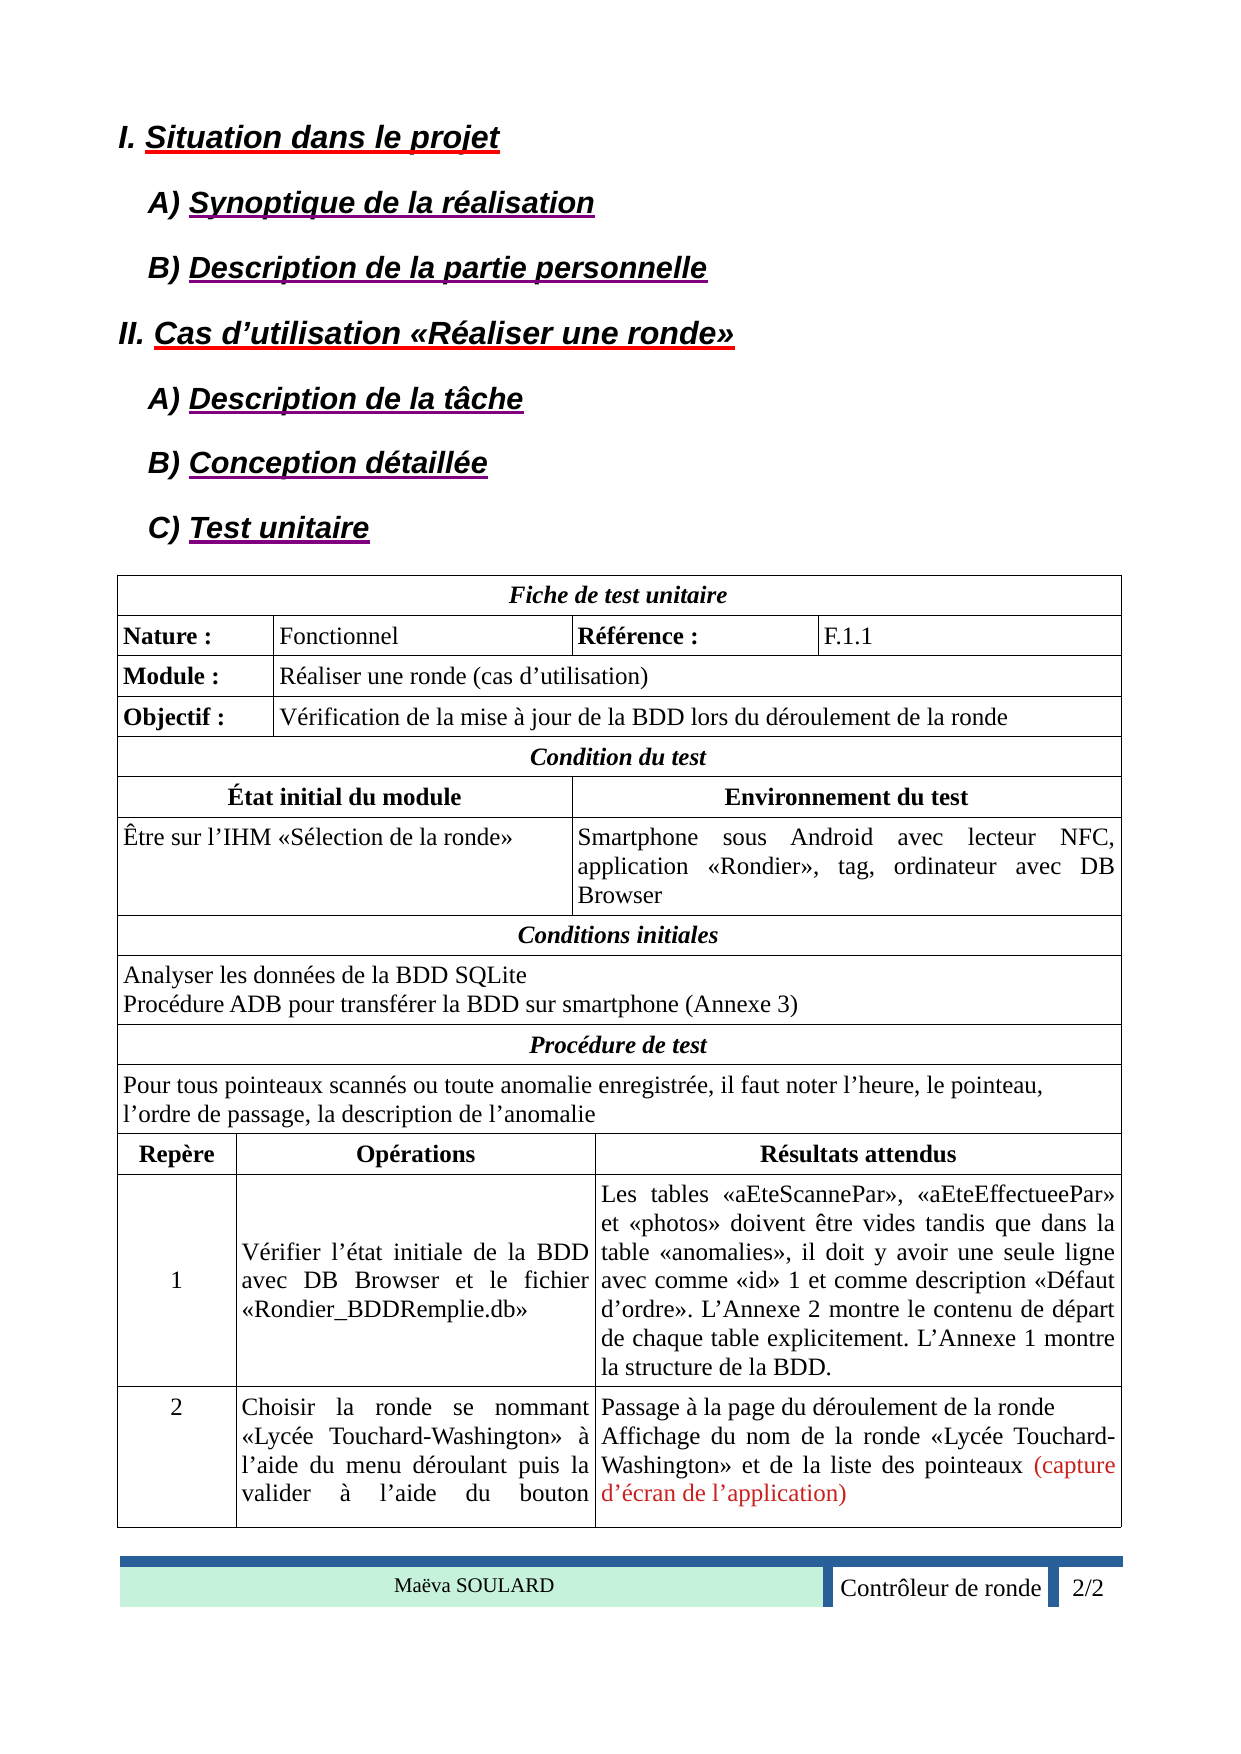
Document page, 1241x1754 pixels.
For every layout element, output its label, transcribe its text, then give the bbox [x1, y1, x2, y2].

table_cell Conditions initiales [118, 916, 1121, 955]
table_cell Analyser les données de la BDD SQLite Procédure ADB pour transférer la BDD sur smartphone (Annexe 3) [118, 956, 1121, 1024]
table_cell Réaliser une ronde (cas d’utilisation) [274, 656, 1121, 696]
table_cell Nature : [118, 616, 273, 655]
table_cell Choisir la ronde se nommant «Lycée Touchard-Washington» à l’aide du menu déroulant puis la valider à l’aide du bouton [237, 1387, 595, 1527]
table_cell 1 [118, 1175, 236, 1386]
table_cell F.1.1 [819, 616, 1121, 655]
table_cell Smartphone sous Android avec lecteur NFC, application «Rondier», tag, ordinateur avec DB Browser [573, 818, 1121, 914]
subtitle Test unitaire [118, 510, 1122, 545]
table_cell Condition du test [118, 737, 1121, 776]
table_cell Module : [118, 656, 273, 696]
table_cell Environnement du test [573, 777, 1121, 817]
table_cell Être sur l’IHM «Sélection de la ronde» [118, 818, 572, 914]
subtitle Situation dans le projet [118, 118, 1122, 155]
table_cell Passage à la page du déroulement de la ronde Affichage du nom de la ronde «Lycée Touchard-Washington» et de la liste des pointeaux (capture d’écran de l’application) [596, 1387, 1121, 1527]
table_cell État initial du module [118, 777, 572, 817]
table_cell Fonctionnel [274, 616, 572, 655]
table_cell Procédure de test [118, 1025, 1121, 1064]
subtitle Description de la tâche [118, 380, 1122, 416]
table_cell Résultats attendus [596, 1134, 1121, 1173]
subtitle Conception détaillée [118, 445, 1122, 481]
table_header Fiche de test unitaire [118, 576, 1121, 615]
table_cell 2 [118, 1387, 236, 1527]
subtitle Synoptique de la réalisation [118, 184, 1122, 220]
table_cell Les tables «aEteScannePar», «aEteEffectueePar» et «photos» doivent être vides tandis que dans la table «anomalies», il doit y avoir une seule ligne avec comme «id» 1 et comme description «Défaut d’ordre». L’Annexe 2 montre le contenu de départ de chaque table explicitement. L’Annexe 1 montre la structure de la BDD. [596, 1175, 1121, 1386]
table_cell Pour tous pointeaux scannés ou toute anomalie enregistrée, il faut noter l’heure, le pointeau, l’ordre de passage, la description de l’anomalie [118, 1065, 1121, 1133]
subtitle Cas d’utilisation «Réaliser une ronde» [118, 314, 1122, 351]
table_cell Objectif : [118, 697, 273, 736]
table_cell Vérification de la mise à jour de la BDD lors du déroulement de la ronde [274, 697, 1121, 736]
table_cell Repère [118, 1134, 236, 1173]
table_cell Référence : [573, 616, 818, 655]
table_cell Opérations [237, 1134, 595, 1173]
subtitle Description de la partie personnelle [118, 249, 1122, 284]
table_cell Vérifier l’état initiale de la BDD avec DB Browser et le fichier «Rondier_BDDRemplie.db» [237, 1175, 595, 1386]
